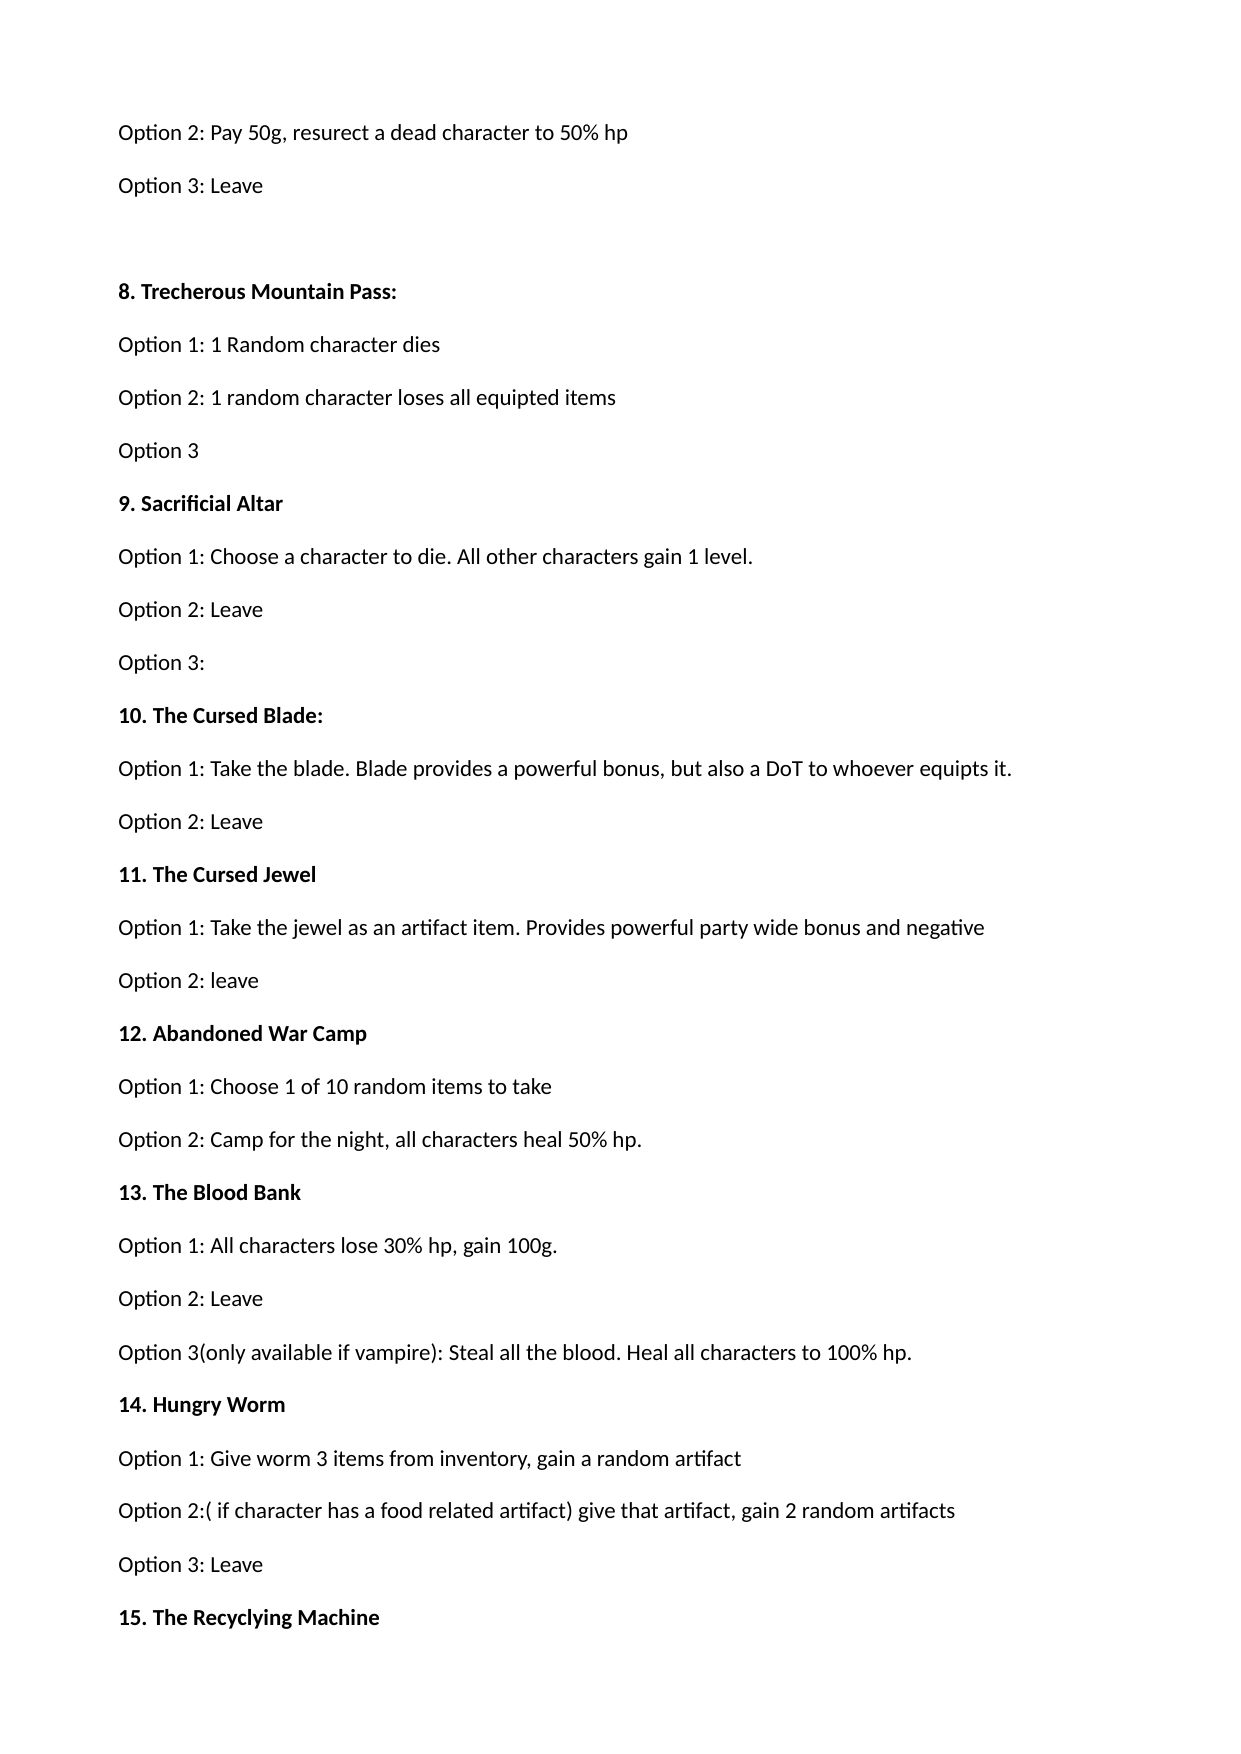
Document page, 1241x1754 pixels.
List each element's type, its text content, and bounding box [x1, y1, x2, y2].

text 10. The Cursed Blade: [118, 701, 1122, 729]
text Option 2: leave [118, 966, 1122, 994]
text 15. The Recyclying Machine [118, 1603, 1122, 1631]
text Option 3 [118, 436, 1122, 464]
text Option 1: Give worm 3 items from inventory, gain a random artifact [118, 1444, 1122, 1472]
text Option 1: Take the jewel as an artifact item. Provides powerful party wide bonus and negative [118, 913, 1122, 941]
text 12. Abandoned War Camp [118, 1019, 1122, 1047]
text Option 2:( if character has a food related artifact) give that artifact, gain 2 random artifacts [118, 1497, 1122, 1525]
text 11. The Cursed Jewel [118, 860, 1122, 888]
text 8. Trecherous Mountain Pass: [118, 277, 1122, 305]
text Option 1: 1 Random character dies [118, 330, 1122, 358]
text Option 1: Choose 1 of 10 random items to take [118, 1072, 1122, 1101]
text Option 2: Leave [118, 595, 1122, 623]
text Option 3: Leave [118, 171, 1122, 199]
text Option 3(only available if vampire): Steal all the blood. Heal all characters to 100% hp. [118, 1338, 1122, 1366]
text 14. Hungry Worm [118, 1391, 1122, 1419]
text Option 3: Leave [118, 1550, 1122, 1578]
text Option 1: All characters lose 30% hp, gain 100g. [118, 1232, 1122, 1259]
text Option 1: Take the blade. Blade provides a powerful bonus, but also a DoT to whoever equipts it. [118, 754, 1122, 782]
text Option 2: 1 random character loses all equipted items [118, 383, 1122, 411]
text Option 2: Pay 50g, resurect a dead character to 50% hp [118, 118, 1122, 146]
text Option 3: [118, 648, 1122, 676]
text Option 2: Leave [118, 807, 1122, 835]
text 13. The Blood Bank [118, 1178, 1122, 1207]
text Option 2: Leave [118, 1284, 1122, 1313]
text Option 2: Camp for the night, all characters heal 50% hp. [118, 1126, 1122, 1153]
text 9. Sacrificial Altar [118, 489, 1122, 517]
text Option 1: Choose a character to die. All other characters gain 1 level. [118, 542, 1122, 570]
